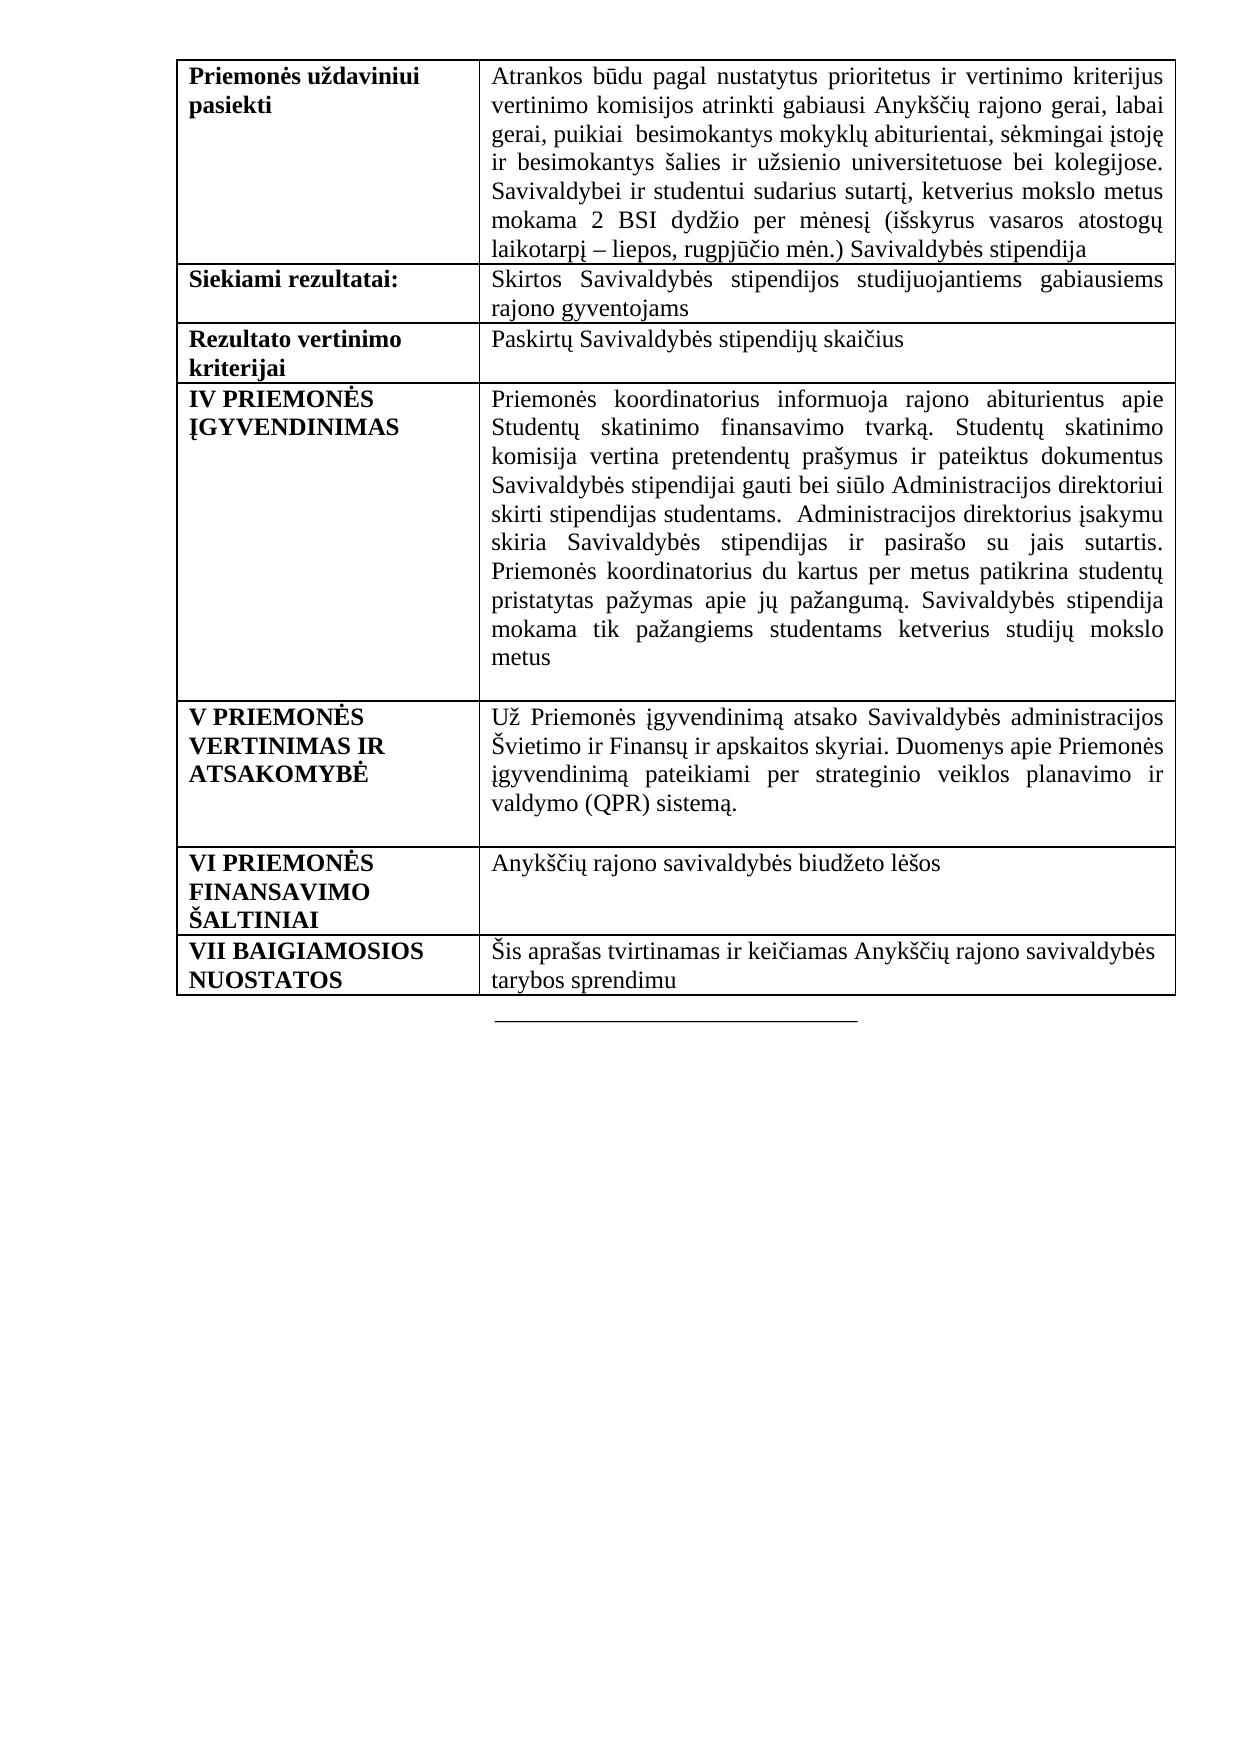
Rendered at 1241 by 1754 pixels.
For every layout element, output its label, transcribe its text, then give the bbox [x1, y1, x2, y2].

text _____________________________ [177, 996, 1175, 1024]
table_cell V PRIEMONĖS VERTINIMAS IR ATSAKOMYBĖ [178, 702, 479, 846]
table_cell IV PRIEMONĖS ĮGYVENDINIMAS [178, 384, 479, 700]
table_cell Rezultato vertinimo kriterijai [178, 324, 479, 382]
table_cell VI PRIEMONĖS FINANSAVIMO ŠALTINIAI [178, 848, 479, 934]
table_cell Skirtos Savivaldybės stipendijos studijuojantiems gabiausiems rajono gyventojams [480, 265, 1175, 322]
table_cell Už Priemonės įgyvendinimą atsako Savivaldybės administracijos Švietimo ir Finansų ir apskaitos skyriai. Duomenys apie Priemonės įgyvendinimą pateikiami per strateginio veiklos planavimo ir valdymo (QPR) sistemą. [480, 702, 1175, 846]
table_cell Anykščių rajono savivaldybės biudžeto lėšos [480, 848, 1175, 934]
table_cell Priemonės uždaviniui pasiekti [178, 61, 479, 262]
table_cell Atrankos būdu pagal nustatytus prioritetus ir vertinimo kriterijus vertinimo komisijos atrinkti gabiausi Anykščių rajono gerai, labai gerai, puikiai besimokantys mokyklų abiturientai, sėkmingai įstoję ir besimokantys šalies ir užsienio universitetuose bei kolegijose. Savivaldybei ir studentui sudarius sutartį, ketverius mokslo metus mokama 2 BSI dydžio per mėnesį (išskyrus vasaros atostogų laikotarpį – liepos, rugpjūčio mėn.) Savivaldybės stipendija [480, 61, 1175, 262]
table_cell VII BAIGIAMOSIOS NUOSTATOS [178, 936, 479, 994]
table_cell Paskirtų Savivaldybės stipendijų skaičius [480, 324, 1175, 382]
table_cell Siekiami rezultatai: [178, 265, 479, 322]
table_cell Priemonės koordinatorius informuoja rajono abiturientus apie Studentų skatinimo finansavimo tvarką. Studentų skatinimo komisija vertina pretendentų prašymus ir pateiktus dokumentus Savivaldybės stipendijai gauti bei siūlo Administracijos direktoriui skirti stipendijas studentams. Administracijos direktorius įsakymu skiria Savivaldybės stipendijas ir pasirašo su jais sutartis. Priemonės koordinatorius du kartus per metus patikrina studentų pristatytas pažymas apie jų pažangumą. Savivaldybės stipendija mokama tik pažangiems studentams ketverius studijų mokslo metus [480, 384, 1175, 700]
table_cell Šis aprašas tvirtinamas ir keičiamas Anykščių rajono savivaldybės tarybos sprendimu [480, 936, 1175, 994]
